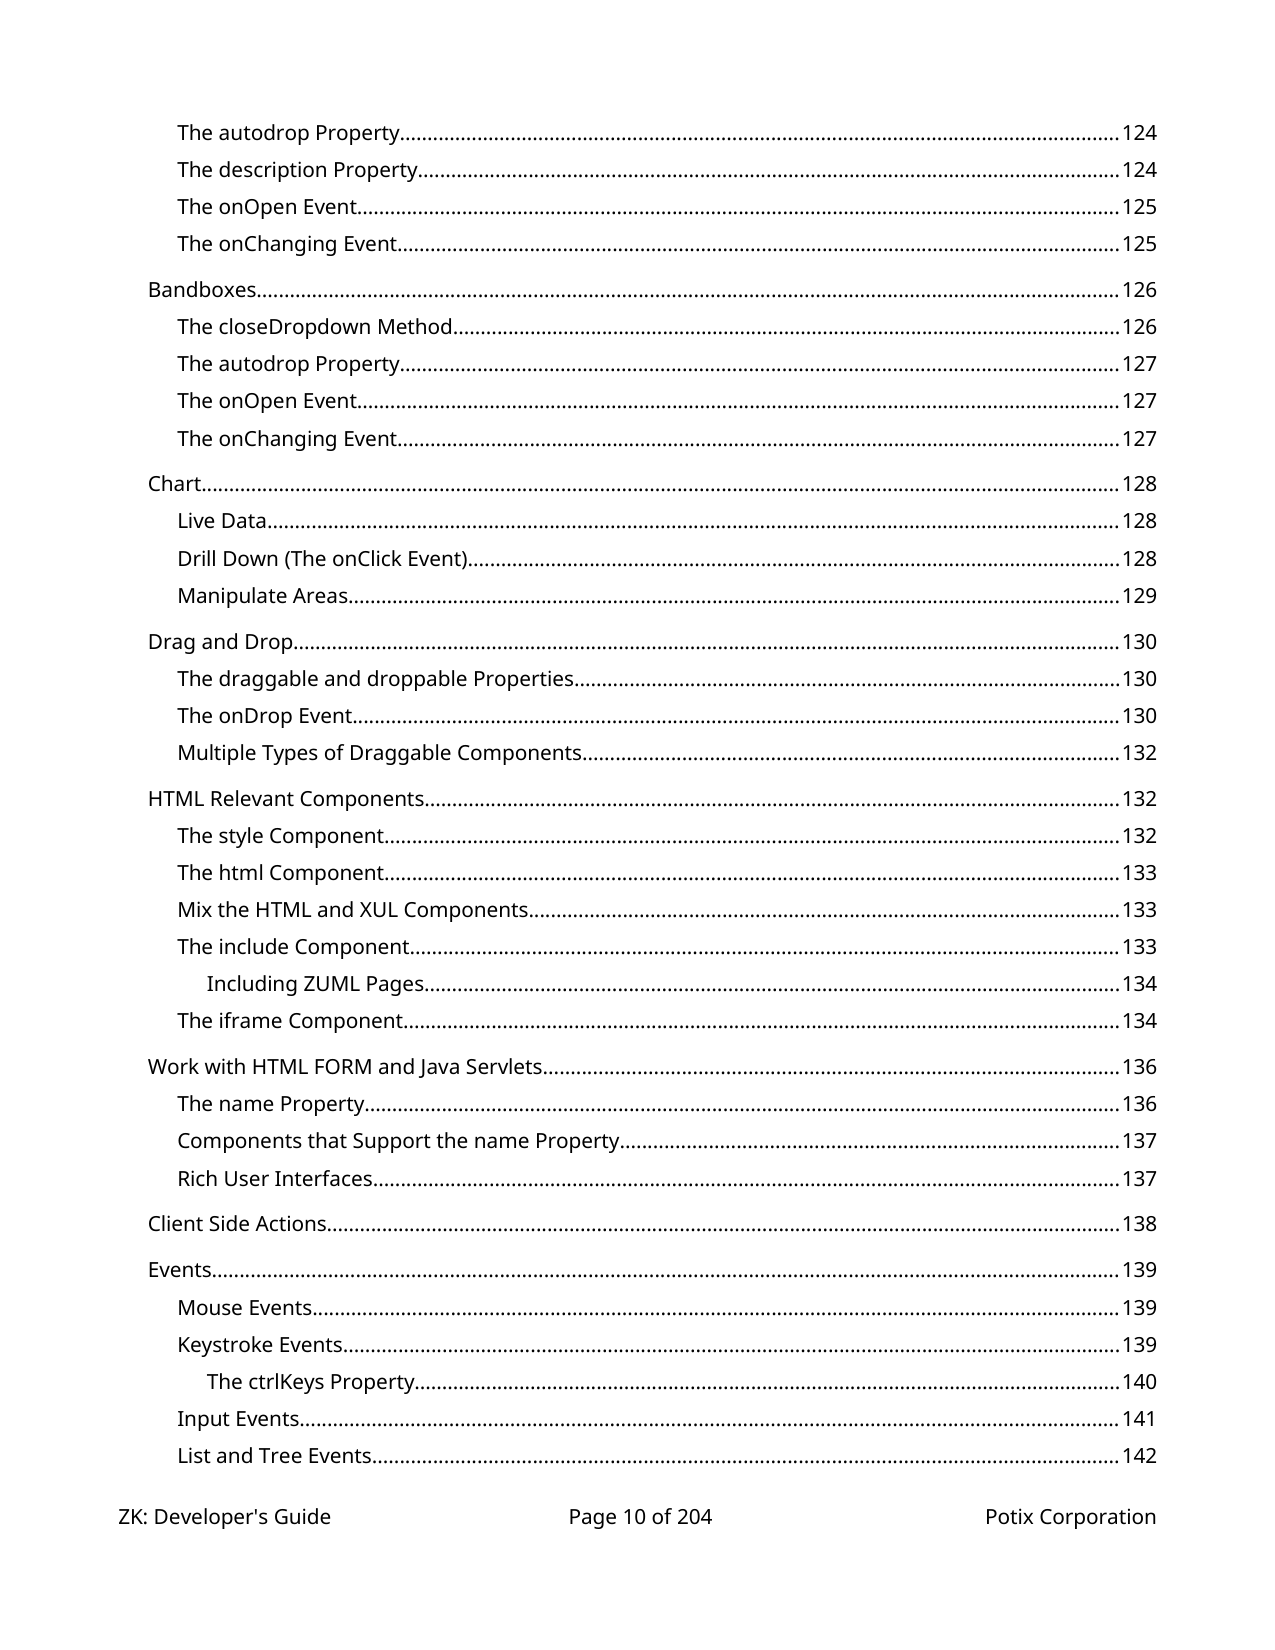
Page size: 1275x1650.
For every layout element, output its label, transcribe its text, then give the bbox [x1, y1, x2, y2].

text Drill Down (The onClick Event) 128 [177, 544, 1157, 572]
text The draggable and droppable Properties 130 [177, 664, 1157, 692]
text The onChanging Event 127 [177, 424, 1157, 452]
text HTML Relevant Components 132 [148, 784, 1157, 812]
text Including ZUML Pages 134 [207, 969, 1157, 998]
text The autodrop Property 124 [177, 118, 1157, 146]
text The iframe Component 134 [177, 1006, 1157, 1035]
text Multiple Types of Draggable Components 132 [177, 738, 1157, 766]
text Client Side Actions 138 [148, 1209, 1157, 1238]
text Mouse Events 139 [177, 1293, 1157, 1321]
text Live Data 128 [177, 507, 1157, 535]
text Mix the HTML and XUL Components 133 [177, 895, 1157, 923]
text Events 139 [148, 1256, 1157, 1284]
text The onChanging Event 125 [177, 229, 1157, 258]
text Components that Support the name Property 137 [177, 1127, 1157, 1155]
text Input Events 141 [177, 1404, 1157, 1432]
text The autodrop Property 127 [177, 349, 1157, 378]
text The html Component 133 [177, 858, 1157, 886]
text Chart 128 [148, 469, 1157, 498]
text Work with HTML FORM and Java Servlets 136 [148, 1052, 1157, 1081]
text The onOpen Event 127 [177, 387, 1157, 415]
text Drag and Drop 130 [148, 627, 1157, 655]
text The include Component 133 [177, 932, 1157, 961]
text Manipulate Areas 129 [177, 581, 1157, 609]
text The description Property 124 [177, 155, 1157, 183]
text The name Property 136 [177, 1089, 1157, 1118]
text Keystroke Events 139 [177, 1330, 1157, 1358]
text Rich User Interfaces 137 [177, 1164, 1157, 1192]
text The onDrop Event 130 [177, 701, 1157, 729]
text The ctrlKeys Property 140 [207, 1367, 1157, 1395]
text The closeDropdown Method 126 [177, 312, 1157, 341]
text The style Component 132 [177, 821, 1157, 849]
text Bandboxes 126 [148, 275, 1157, 303]
text List and Tree Events 142 [177, 1441, 1157, 1469]
text The onOpen Event 125 [177, 192, 1157, 221]
